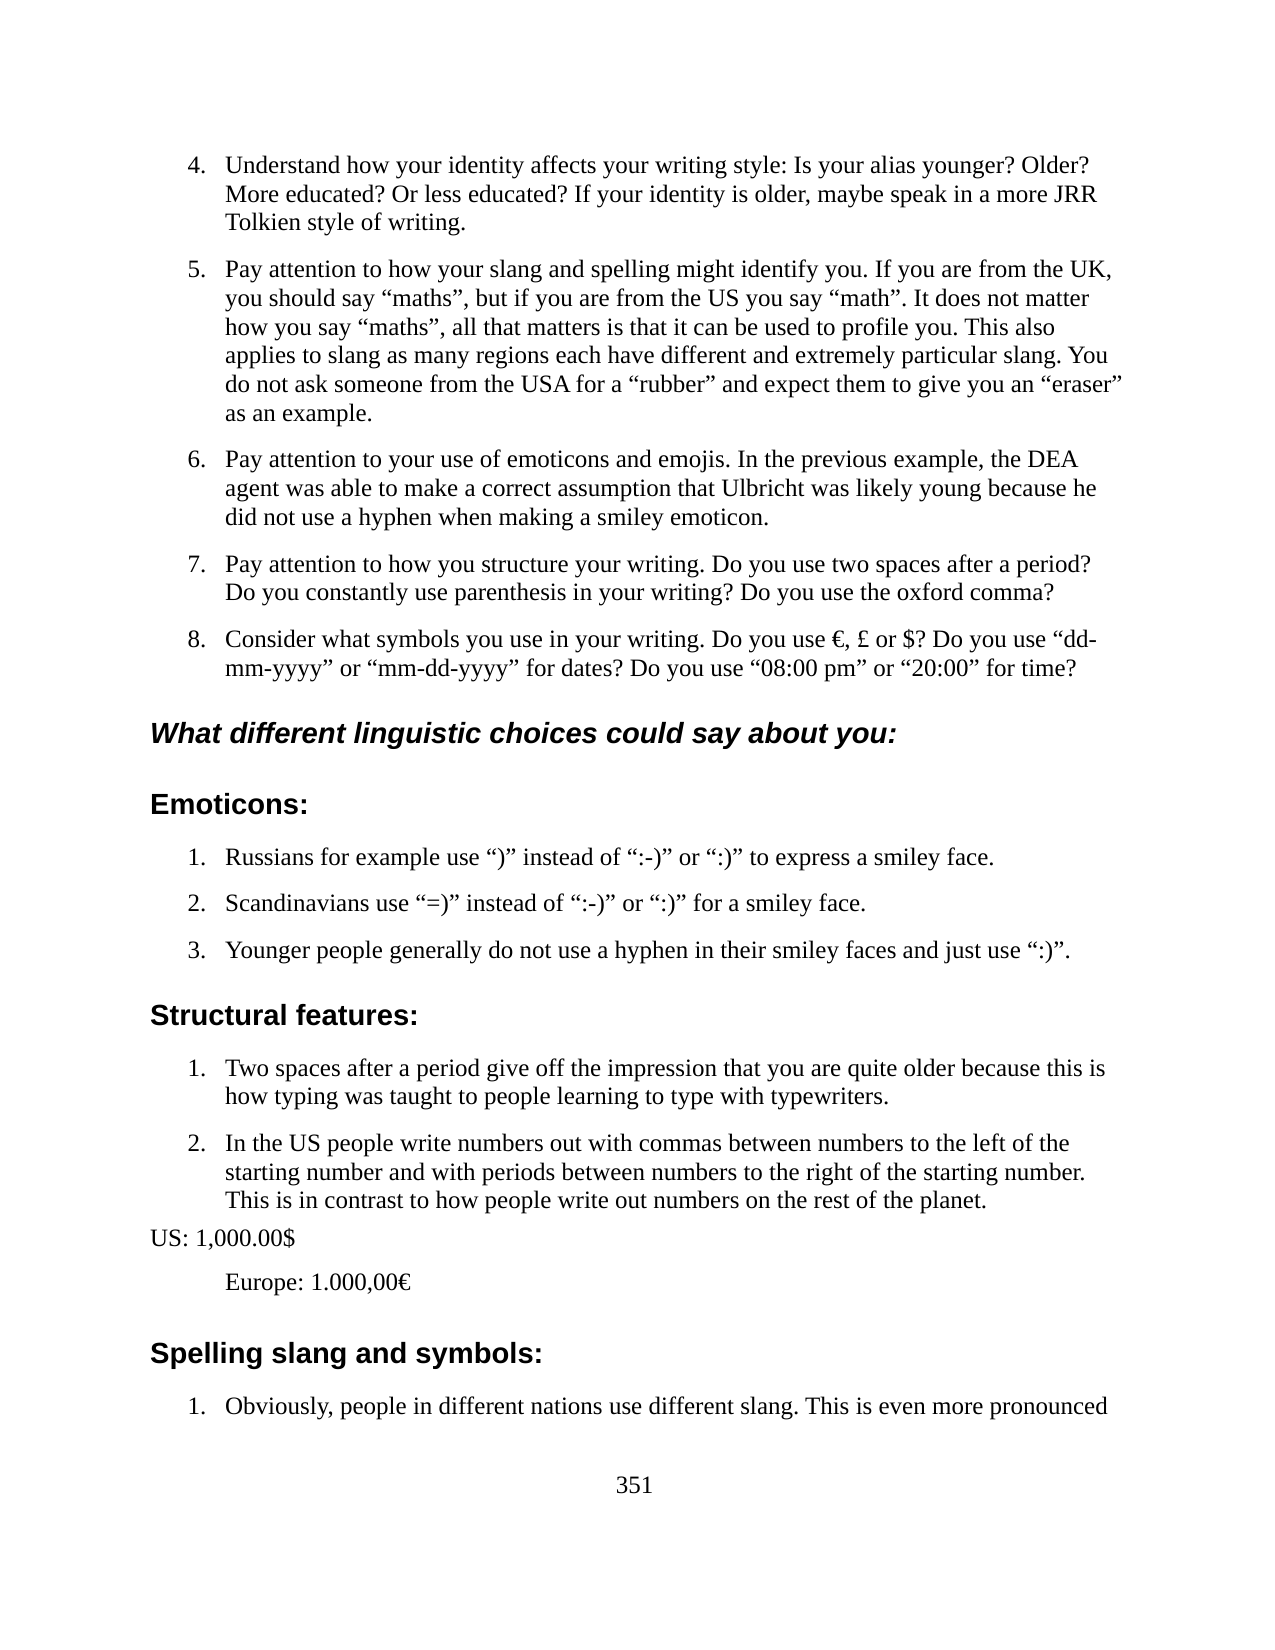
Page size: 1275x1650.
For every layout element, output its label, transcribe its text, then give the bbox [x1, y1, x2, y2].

list Obviously, people in different nations use different slang. This is even more pronounced [187, 1391, 1125, 1419]
text Europe: 1.000,00€ [225, 1267, 1125, 1296]
list Pay attention to how your slang and spelling might identify you. If you are from the UK, you should say “maths”, but if you are from the US you say “math”. It does not matter how you say “maths”, all that matters is that it can be used to profile you. This also applies to slang as many regions each have different and extremely particular slang. You do not ask someone from the USA for a “rubber” and expect them to give you an “eraser” as an example. [187, 254, 1125, 427]
list In the US people write numbers out with commas between numbers to the left of the starting number and with periods between numbers to the right of the starting number. This is in contrast to how people write out numbers on the rest of the planet. [187, 1128, 1125, 1214]
list Pay attention to how you structure your writing. Do you use two spaces after a period? Do you constantly use parenthesis in your writing? Do you use the oxford comma? [187, 549, 1125, 606]
subtitle Emoticons: [150, 787, 1125, 820]
list Scandinavians use “=)” instead of “:-)” or “:)” for a smiley face. [187, 888, 1125, 917]
list Consider what symbols you use in your writing. Do you use €, £ or $? Do you use “dd-mm-yyyy” or “mm-dd-yyyy” for dates? Do you use “08:00 pm” or “20:00” for time? [187, 624, 1125, 682]
text US: 1,000.00$ [150, 1223, 1125, 1252]
subtitle Structural features: [150, 998, 1125, 1031]
list Russians for example use “)” instead of “:-)” or “:)” to express a smiley face. [187, 842, 1125, 870]
list Understand how your identity affects your writing style: Is your alias younger? Older? More educated? Or less educated? If your identity is older, maybe speak in a more JRR Tolkien style of writing. [187, 150, 1125, 236]
subtitle Spelling slang and symbols: [150, 1336, 1125, 1369]
list Younger people generally do not use a hyphen in their smiley faces and just use “:)”. [187, 935, 1125, 964]
subtitle What different linguistic choices could say about you: [150, 716, 1125, 749]
list Pay attention to your use of emoticons and emojis. In the previous example, the DEA agent was able to make a correct assumption that Ulbricht was likely young because he did not use a hyphen when making a smiley emoticon. [187, 444, 1125, 531]
list Two spaces after a period give off the impression that you are quite older because this is how typing was taught to people learning to type with typewriters. [187, 1053, 1125, 1110]
